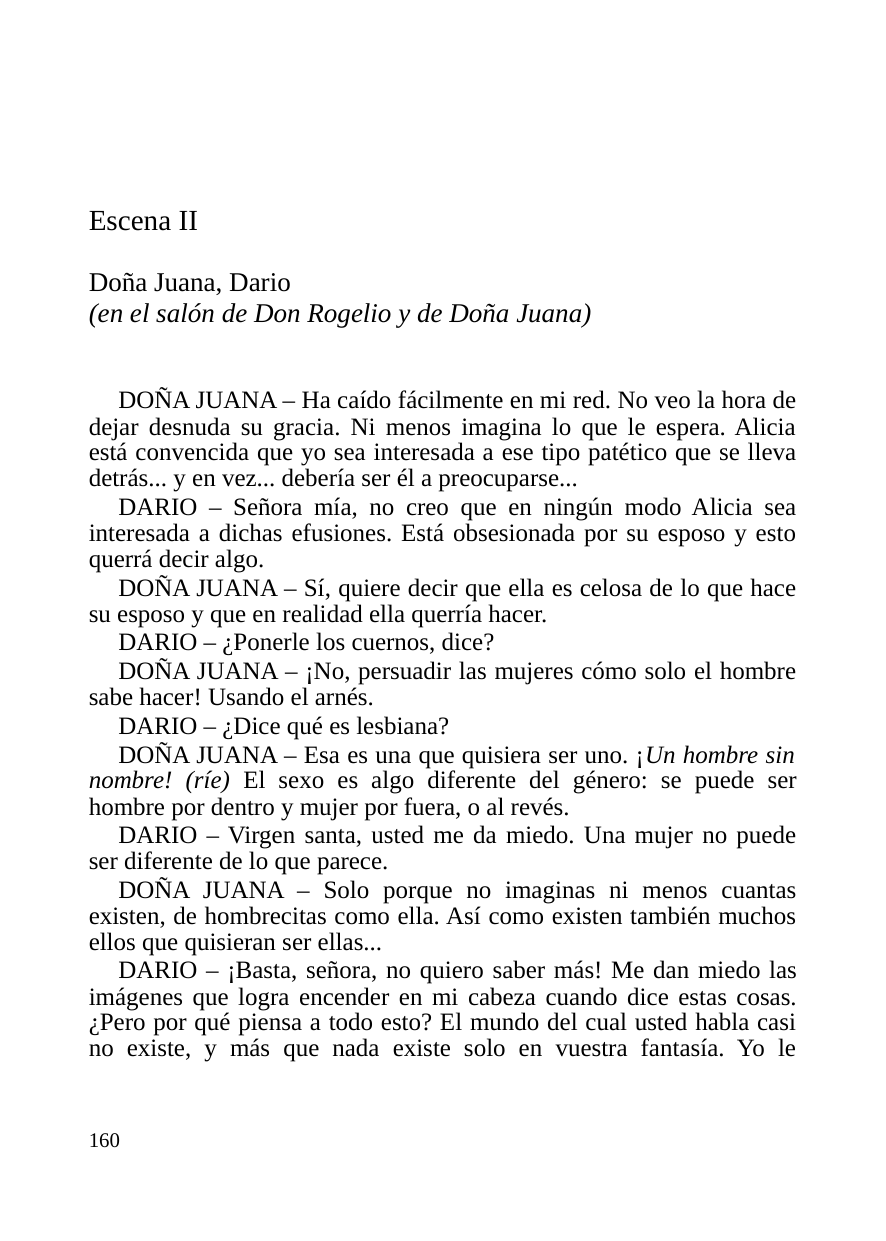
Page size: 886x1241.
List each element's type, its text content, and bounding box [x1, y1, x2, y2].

text (en el salón de Don Rogelio y de Doña Juana) [88, 297, 797, 328]
text DOÑA JUANA – Solo porque no imaginas ni menos cuantas existen, de hombrecitas como ella. Así como existen también muchos ellos que quisieran ser ellas... [88, 875, 797, 956]
text DARIO – ¿Ponerle los cuernos, dice? [88, 627, 797, 656]
text DARIO – Señora mía, no creo que en ningún modo Alicia sea interesada a dichas efusiones. Está obsesionada por su esposo y esto querrá decir algo. [88, 492, 797, 573]
text Escena II [88, 203, 797, 237]
text DARIO – ¿Dice qué es lesbiana? [88, 711, 797, 740]
text DOÑA JUANA – Esa es una que quisiera ser uno. ¡Un hombre sin nombre! (ríe) El sexo es algo diferente del género: se puede ser hombre por dentro y mujer por fuera, o al revés. [88, 740, 797, 820]
text DOÑA JUANA – Ha caído fácilmente en mi red. No veo la hora de dejar desnuda su gracia. Ni menos imagina lo que le espera. Alicia está convencida que yo sea interesada a ese tipo patético que se lleva detrás... y en vez... debería ser él a preocuparse... [88, 386, 797, 492]
text DARIO – ¡Basta, señora, no quiero saber más! Me dan miedo las imágenes que logra encender en mi cabeza cuando dice estas cosas. ¿Pero por qué piensa a todo esto? El mundo del cual usted habla casi no existe, y más que nada existe solo en vuestra fantasía. Yo le [88, 956, 797, 1062]
text Doña Juana, Dario [88, 266, 797, 297]
text DOÑA JUANA – ¡No, persuadir las mujeres cómo solo el hombre sabe hacer! Usando el arnés. [88, 656, 797, 711]
text DOÑA JUANA – Sí, quiere decir que ella es celosa de lo que hace su esposo y que en realidad ella querría hacer. [88, 573, 797, 627]
text DARIO – Virgen santa, usted me da miedo. Una mujer no puede ser diferente de lo que parece. [88, 820, 797, 875]
